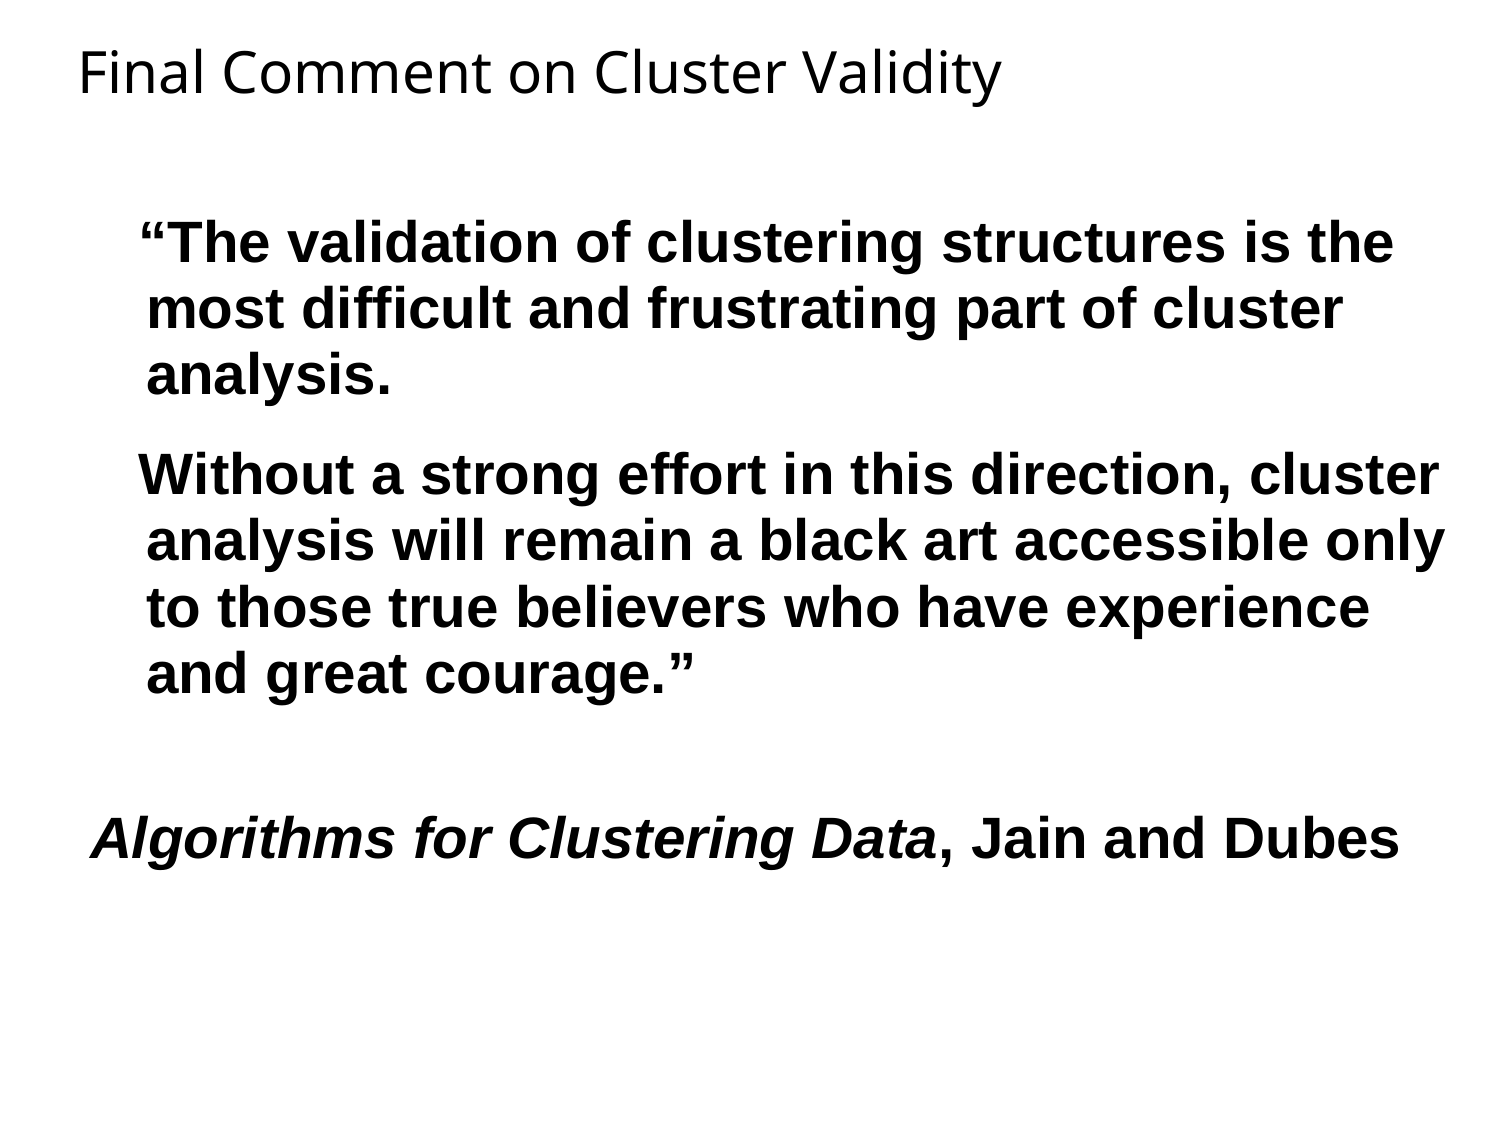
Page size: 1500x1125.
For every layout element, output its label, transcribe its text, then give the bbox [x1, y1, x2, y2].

text_box “The validation of clustering structures is the most difficult and frustrating part of cluster analysis. Without a strong effort in this direction, cluster analysis will remain a black art accessible only to those true believers who have experience and great courage.” Algorithms for Clustering Data, Jain and Dubes [74, 200, 1463, 1076]
text_box Final Comment on Cluster Validity [62, 24, 1421, 113]
